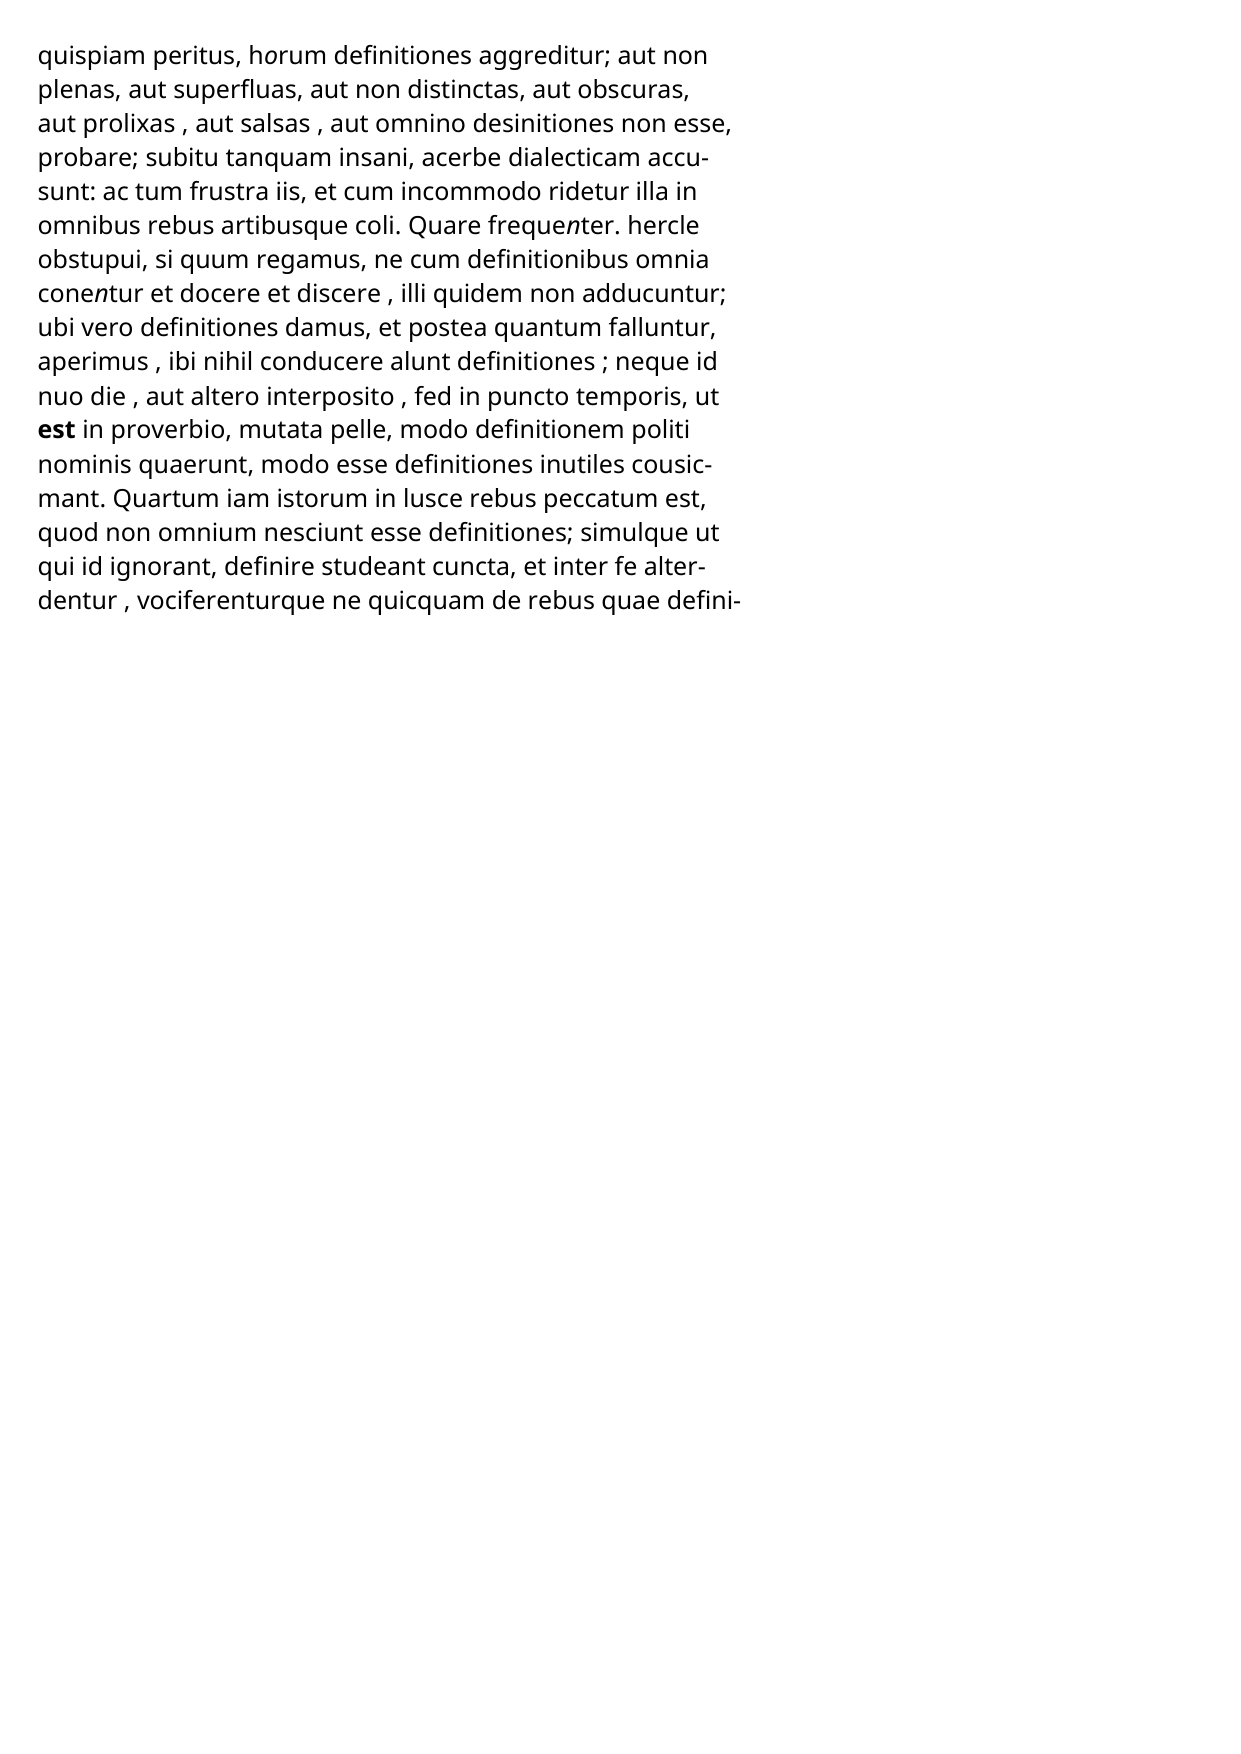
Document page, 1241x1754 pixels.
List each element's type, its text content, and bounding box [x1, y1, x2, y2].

text quispiam peritus, horum definitiones aggreditur; aut non plenas, aut superfluas, aut non distinctas, aut obscuras, aut prolixas , aut salsas , aut omnino desinitiones non esse, probare; subitu tanquam insani, acerbe dialecticam accu- sunt: ac tum frustra iis, et cum incommodo ridetur illa in omnibus rebus artibusque coli. Quare frequenter. hercle obstupui, si quum regamus, ne cum definitionibus omnia conentur et docere et discere , illi quidem non adducuntur; ubi vero definitiones damus, et postea quantum falluntur, aperimus , ibi nihil conducere alunt definitiones ; neque id nuo die , aut altero interposito , fed in puncto temporis, ut est in proverbio, mutata pelle, modo definitionem politi nominis quaerunt, modo esse definitiones inutiles cousic- mant. Quartum iam istorum in lusce rebus peccatum est, quod non omnium nesciunt esse definitiones; simulque ut qui id ignorant, definire studeant cuncta, et inter fe alter- dentur , vociferenturque ne quicquam de rebus quae defini- [37, 37, 1203, 617]
